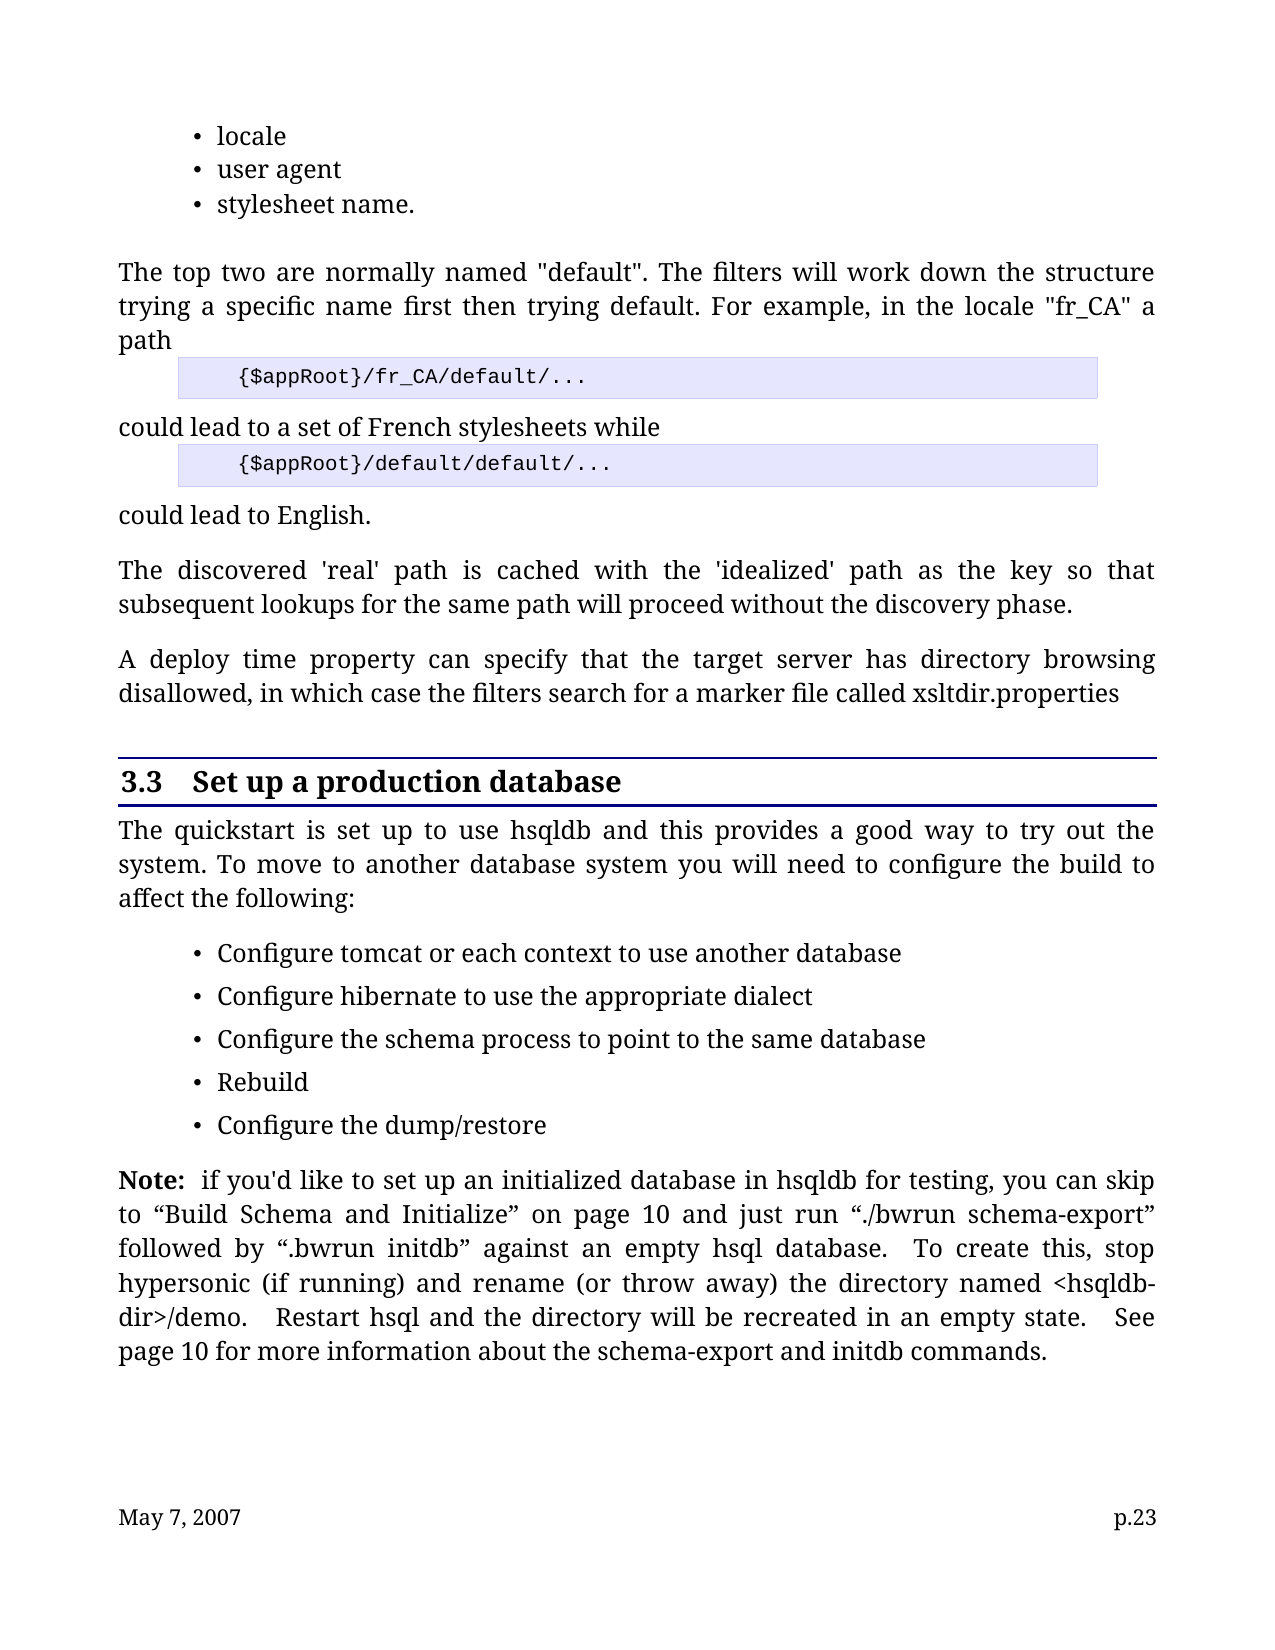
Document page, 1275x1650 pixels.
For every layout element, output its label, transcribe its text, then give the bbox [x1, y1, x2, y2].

text could lead to English. [118, 498, 1157, 532]
list stylesheet name. [193, 186, 1157, 220]
list Configure the dump/restore [193, 1108, 1157, 1142]
text The discovered 'real' path is cached with the 'idealized' path as the key so that subsequent lookups for the same path will proceed without the discovery phase. [118, 553, 1157, 621]
text {$appRoot}/fr_CA/default/... [179, 358, 1097, 398]
text Note: if you'd like to set up an initialized database in hsqldb for testing, you can skip to “Build Schema and Initialize” on page 10 and just run “./bwrun schema-export” followed by “.bwrun initdb” against an empty hsql database. To create this, stop hypersonic (if running) and rename (or throw away) the directory named <hsqldb-dir>/demo. Restart hsql and the directory will be recreated in an empty state. See page 10 for more information about the schema-export and initdb commands. [118, 1163, 1157, 1367]
list Configure tomcat or each context to use another database [193, 936, 1157, 970]
list locale [193, 118, 1157, 152]
subtitle Set up a production database [118, 759, 1157, 804]
text The quickstart is set up to use hsqldb and this provides a good way to try out the system. To move to another database system you will need to configure the build to affect the following: [118, 813, 1157, 915]
list user agent [193, 152, 1157, 186]
list Configure the schema process to point to the same database [193, 1022, 1157, 1056]
text {$appRoot}/default/default/... [179, 445, 1097, 486]
text A deploy time property can specify that the target server has directory browsing disallowed, in which case the filters search for a marker file called xsltdir.properties [118, 642, 1157, 710]
text could lead to a set of French stylesheets while [118, 410, 1157, 444]
text The top two are normally named "default". The filters will work down the structure trying a specific name first then trying default. For example, in the locale "fr_CA" a path [118, 254, 1157, 357]
list Configure hibernate to use the appropriate dialect [193, 979, 1157, 1013]
list Rebuild [193, 1065, 1157, 1099]
